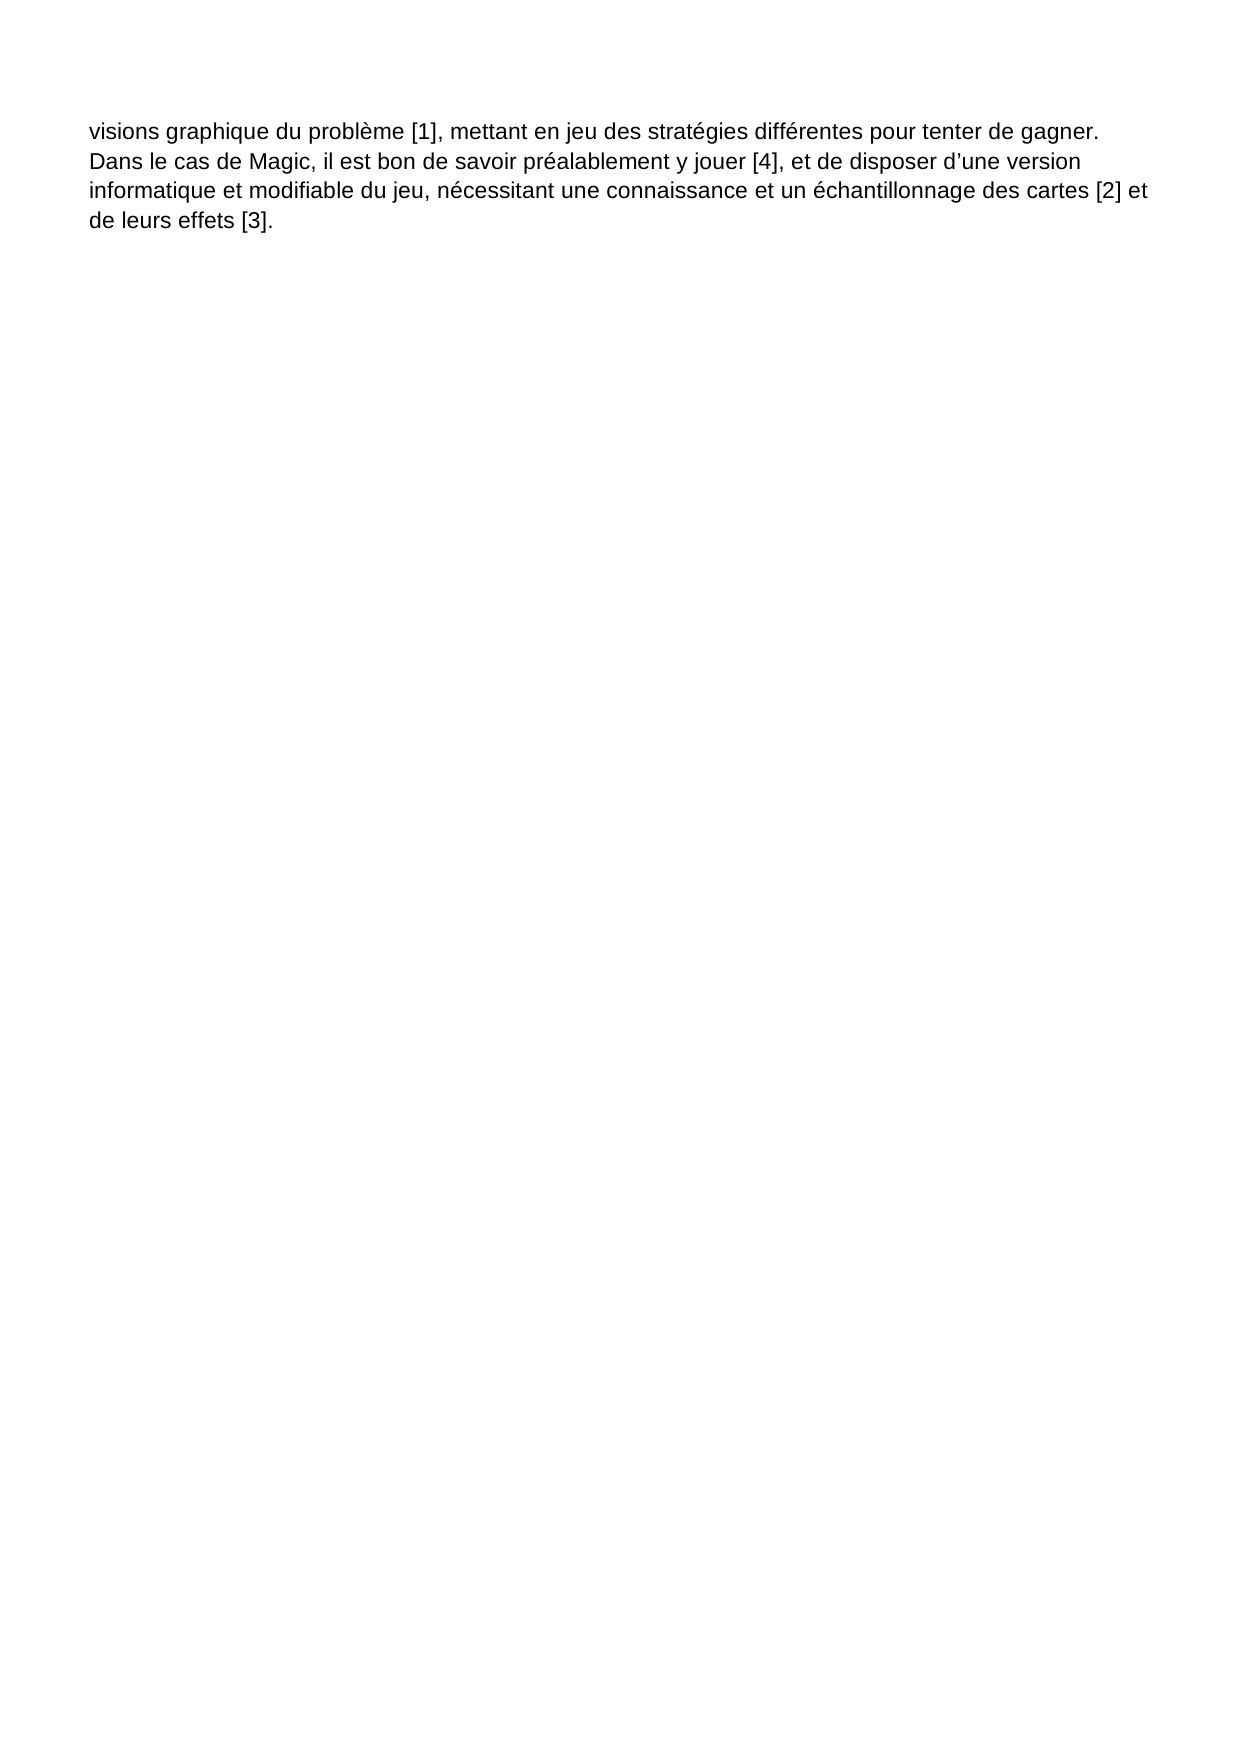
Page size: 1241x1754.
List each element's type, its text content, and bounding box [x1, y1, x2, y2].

text Dans le cas de Magic, il est bon de savoir préalablement y jouer [4], et de disposer d’une version informatique et modifiable du jeu, nécessitant une connaissance et un échantillonnage des cartes [2] et de leurs effets [3]. [89, 148, 1152, 234]
text visions graphique du problème [1], mettant en jeu des stratégies différentes pour tenter de gagner. [89, 118, 1152, 144]
